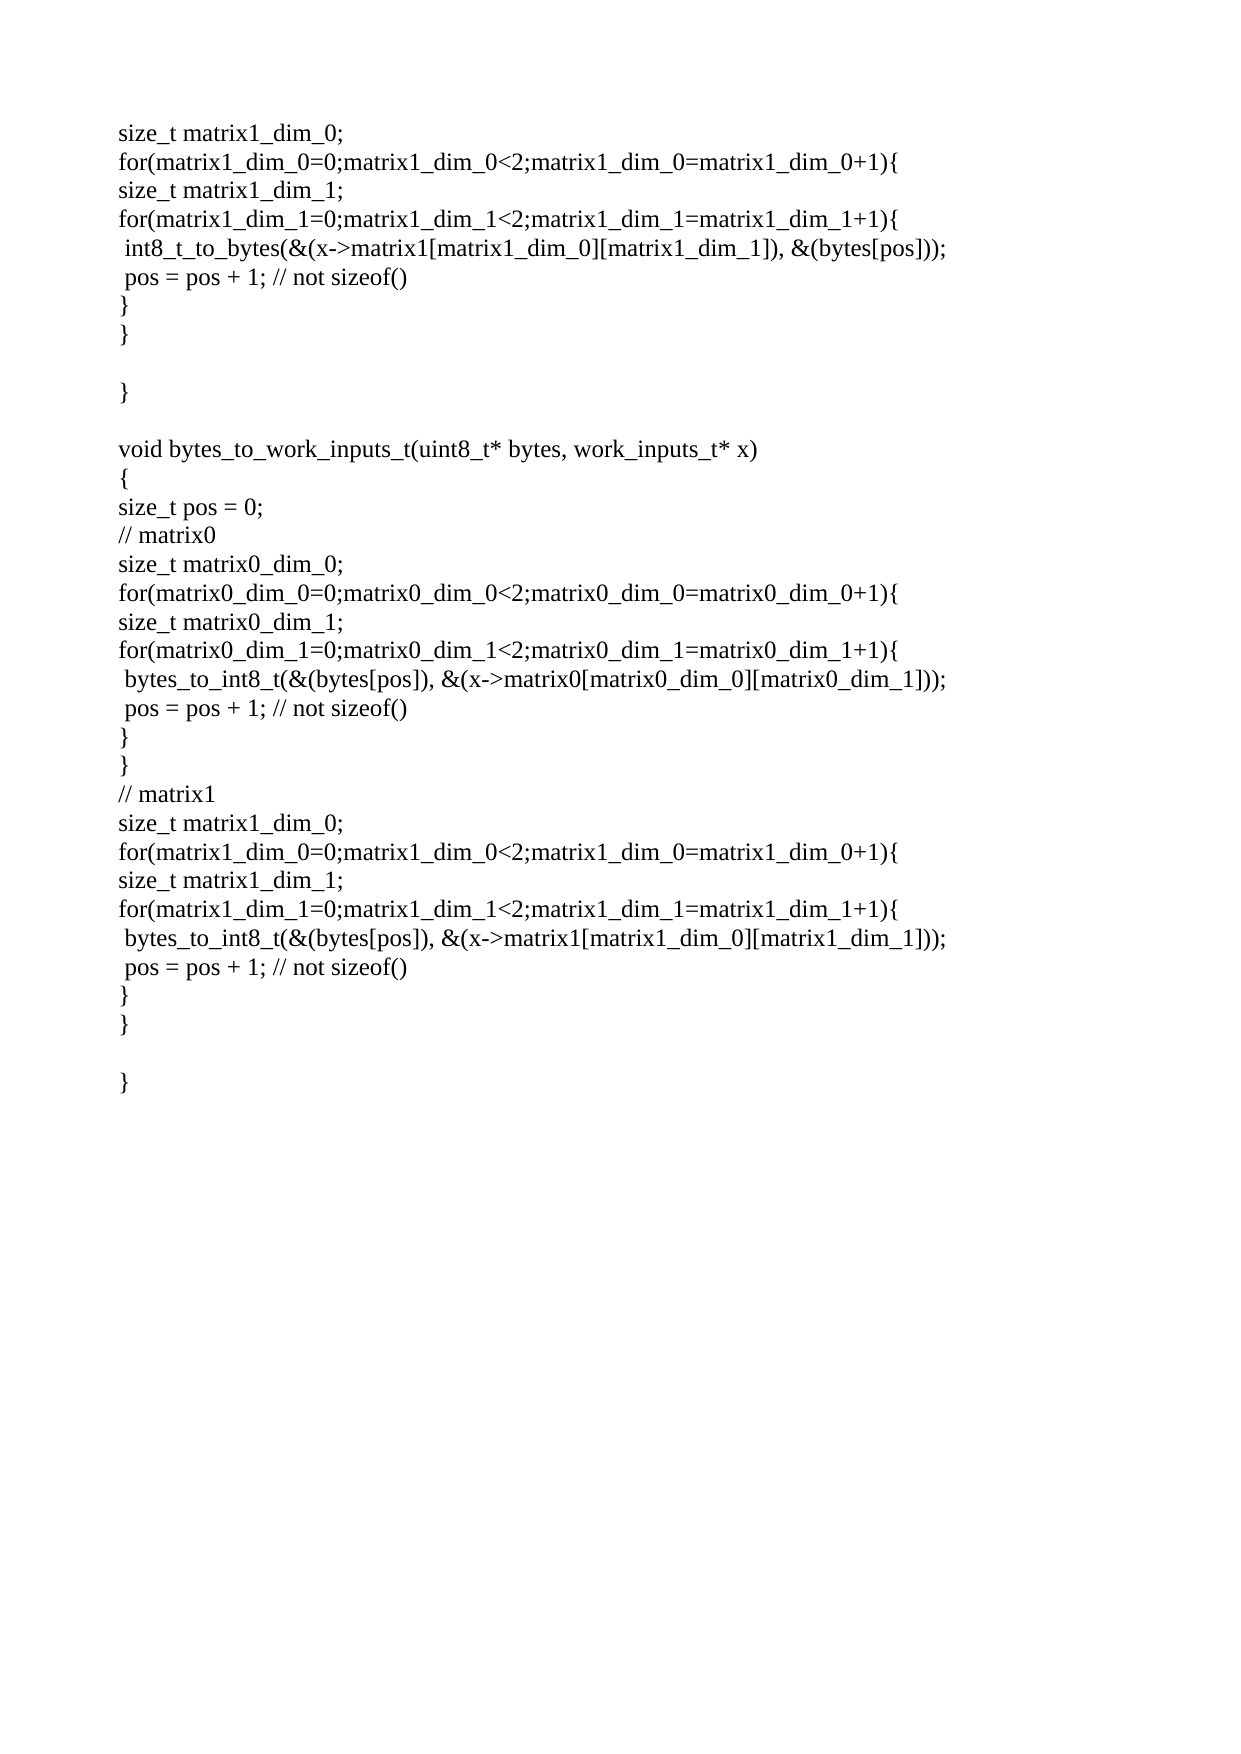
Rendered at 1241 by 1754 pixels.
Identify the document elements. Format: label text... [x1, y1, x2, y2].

text void bytes_to_work_inputs_t(uint8_t* bytes, work_inputs_t* x) [118, 434, 1122, 463]
text size_t matrix1_dim_1; [118, 866, 1122, 894]
text } [118, 291, 1122, 319]
text } [118, 1067, 1122, 1096]
text } [118, 377, 1122, 406]
text } [118, 722, 1122, 751]
text size_t pos = 0; [118, 492, 1122, 521]
text bytes_to_int8_t(&(bytes[pos]), &(x->matrix1[matrix1_dim_0][matrix1_dim_1])); [118, 923, 1122, 952]
text for(matrix1_dim_1=0;matrix1_dim_1<2;matrix1_dim_1=matrix1_dim_1+1){ [118, 894, 1122, 923]
text } [118, 751, 1122, 779]
text for(matrix1_dim_0=0;matrix1_dim_0<2;matrix1_dim_0=matrix1_dim_0+1){ [118, 147, 1122, 176]
text for(matrix1_dim_1=0;matrix1_dim_1<2;matrix1_dim_1=matrix1_dim_1+1){ [118, 204, 1122, 233]
text pos = pos + 1; // not sizeof() [118, 262, 1122, 291]
text } [118, 981, 1122, 1009]
text for(matrix1_dim_0=0;matrix1_dim_0<2;matrix1_dim_0=matrix1_dim_0+1){ [118, 837, 1122, 866]
text for(matrix0_dim_0=0;matrix0_dim_0<2;matrix0_dim_0=matrix0_dim_0+1){ [118, 578, 1122, 607]
text for(matrix0_dim_1=0;matrix0_dim_1<2;matrix0_dim_1=matrix0_dim_1+1){ [118, 636, 1122, 664]
text // matrix0 [118, 521, 1122, 549]
text int8_t_to_bytes(&(x->matrix1[matrix1_dim_0][matrix1_dim_1]), &(bytes[pos])); [118, 233, 1122, 262]
text } [118, 1009, 1122, 1038]
text size_t matrix0_dim_0; [118, 549, 1122, 578]
text size_t matrix1_dim_1; [118, 176, 1122, 204]
text bytes_to_int8_t(&(bytes[pos]), &(x->matrix0[matrix0_dim_0][matrix0_dim_1])); [118, 664, 1122, 693]
text pos = pos + 1; // not sizeof() [118, 693, 1122, 722]
text size_t matrix0_dim_1; [118, 607, 1122, 636]
text { [118, 463, 1122, 492]
text size_t matrix1_dim_0; [118, 808, 1122, 837]
text } [118, 319, 1122, 348]
text pos = pos + 1; // not sizeof() [118, 952, 1122, 981]
text // matrix1 [118, 779, 1122, 808]
text size_t matrix1_dim_0; [118, 118, 1122, 147]
